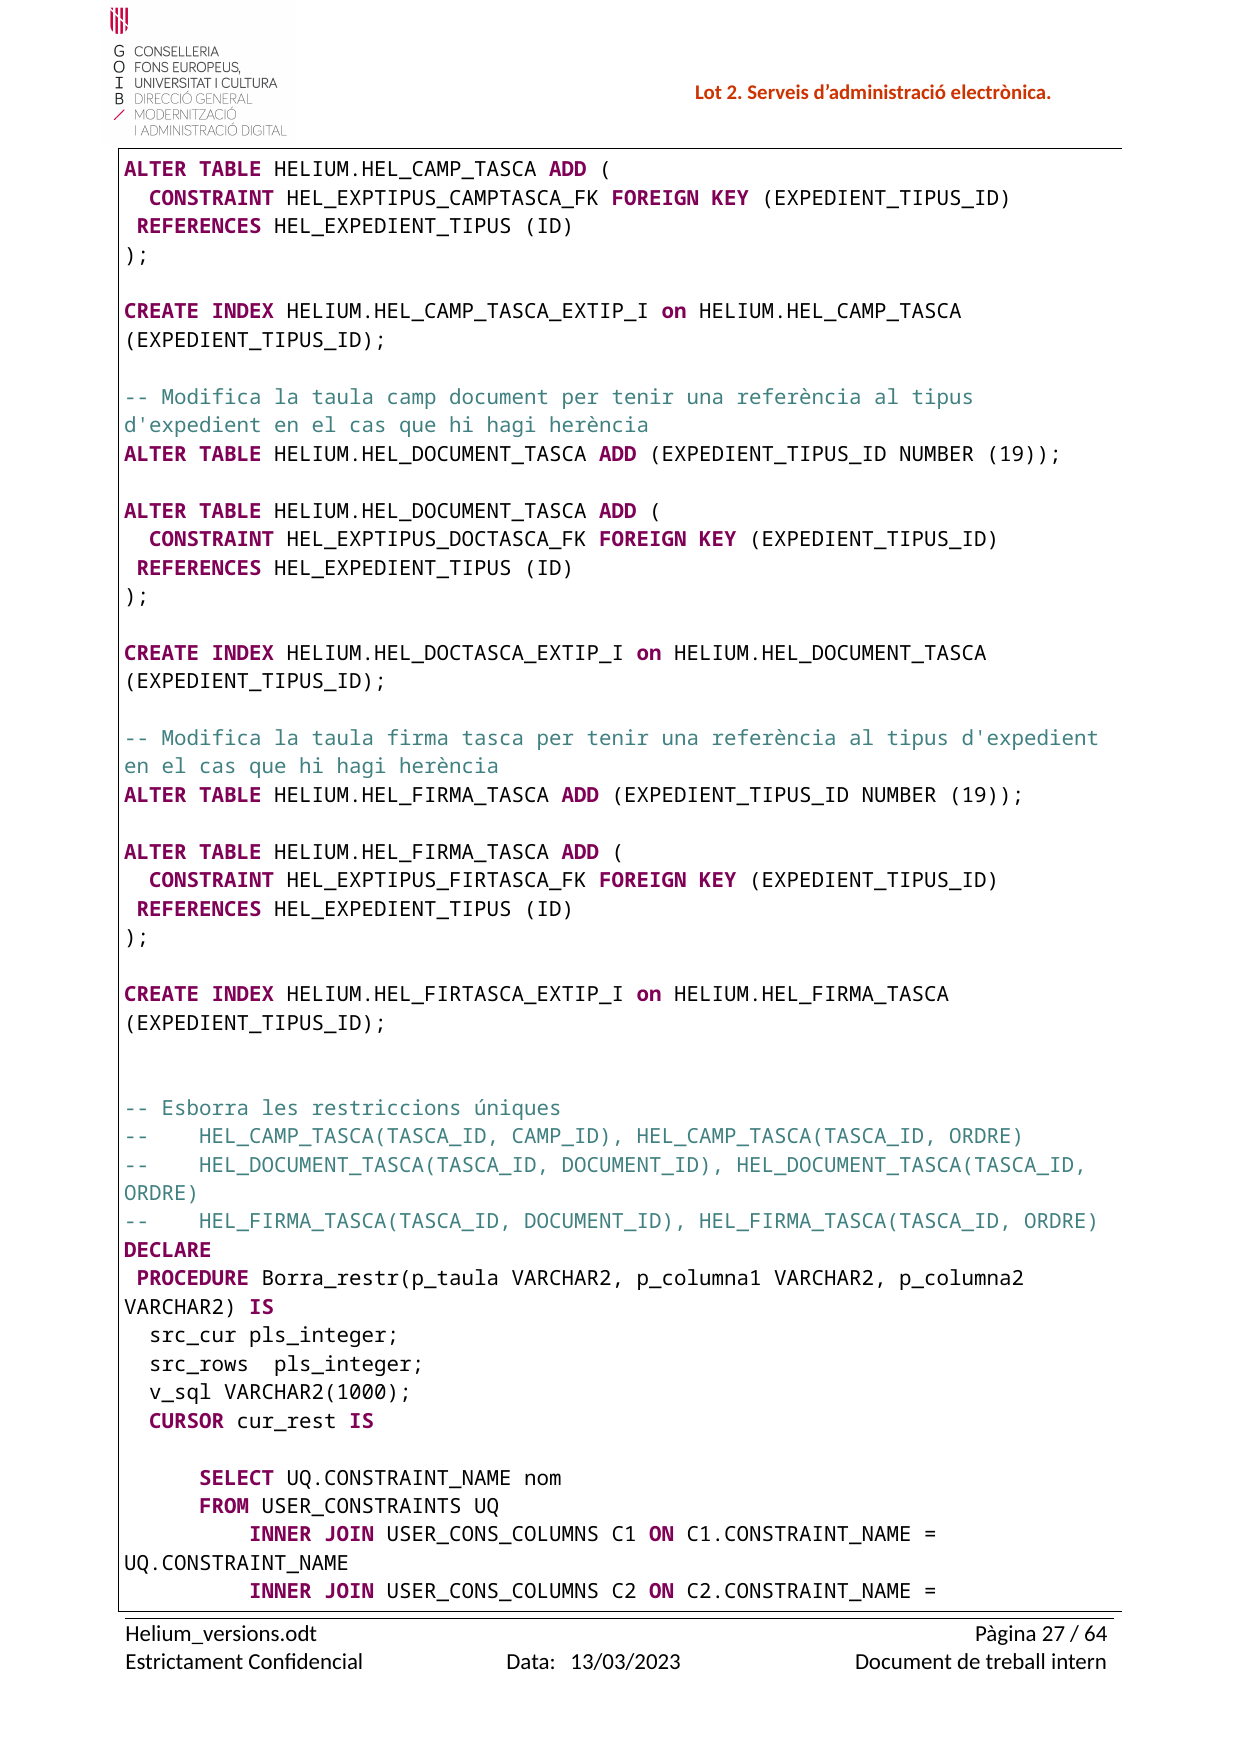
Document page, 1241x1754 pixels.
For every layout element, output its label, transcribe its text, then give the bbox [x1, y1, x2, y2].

picture [100, 0, 297, 144]
table_header ALTER TABLE HELIUM.HEL_CAMP_TASCA ADD ( CONSTRAINT HEL_EXPTIPUS_CAMPTASCA_FK FOREIGN KEY (EXPEDIENT_TIPUS_ID) REFERENCES HEL_EXPEDIENT_TIPUS (ID) ); CREATE INDEX HELIUM.HEL_CAMP_TASCA_EXTIP_I on HELIUM.HEL_CAMP_TASCA (EXPEDIENT_TIPUS_ID); -- Modifica la taula camp document per tenir una referència al tipus d'expedient en el cas que hi hagi herència ALTER TABLE HELIUM.HEL_DOCUMENT_TASCA ADD (EXPEDIENT_TIPUS_ID NUMBER (19)); ALTER TABLE HELIUM.HEL_DOCUMENT_TASCA ADD ( CONSTRAINT HEL_EXPTIPUS_DOCTASCA_FK FOREIGN KEY (EXPEDIENT_TIPUS_ID) REFERENCES HEL_EXPEDIENT_TIPUS (ID) ); CREATE INDEX HELIUM.HEL_DOCTASCA_EXTIP_I on HELIUM.HEL_DOCUMENT_TASCA (EXPEDIENT_TIPUS_ID); -- Modifica la taula firma tasca per tenir una referència al tipus d'expedient en el cas que hi hagi herència ALTER TABLE HELIUM.HEL_FIRMA_TASCA ADD (EXPEDIENT_TIPUS_ID NUMBER (19)); ALTER TABLE HELIUM.HEL_FIRMA_TASCA ADD ( CONSTRAINT HEL_EXPTIPUS_FIRTASCA_FK FOREIGN KEY (EXPEDIENT_TIPUS_ID) REFERENCES HEL_EXPEDIENT_TIPUS (ID) ); CREATE INDEX HELIUM.HEL_FIRTASCA_EXTIP_I on HELIUM.HEL_FIRMA_TASCA (EXPEDIENT_TIPUS_ID); -- Esborra les restriccions úniques -- HEL_CAMP_TASCA(TASCA_ID, CAMP_ID), HEL_CAMP_TASCA(TASCA_ID, ORDRE) -- HEL_DOCUMENT_TASCA(TASCA_ID, DOCUMENT_ID), HEL_DOCUMENT_TASCA(TASCA_ID, ORDRE) -- HEL_FIRMA_TASCA(TASCA_ID, DOCUMENT_ID), HEL_FIRMA_TASCA(TASCA_ID, ORDRE) DECLARE PROCEDURE Borra_restr(p_taula VARCHAR2, p_columna1 VARCHAR2, p_columna2 VARCHAR2) IS src_cur pls_integer; src_rows pls_integer; v_sql VARCHAR2(1000); CURSOR cur_rest IS SELECT UQ.CONSTRAINT_NAME nom FROM USER_CONSTRAINTS UQ INNER JOIN USER_CONS_COLUMNS C1 ON C1.CONSTRAINT_NAME = UQ.CONSTRAINT_NAME INNER JOIN USER_CONS_COLUMNS C2 ON C2.CONSTRAINT_NAME = [119, 149, 1122, 1611]
